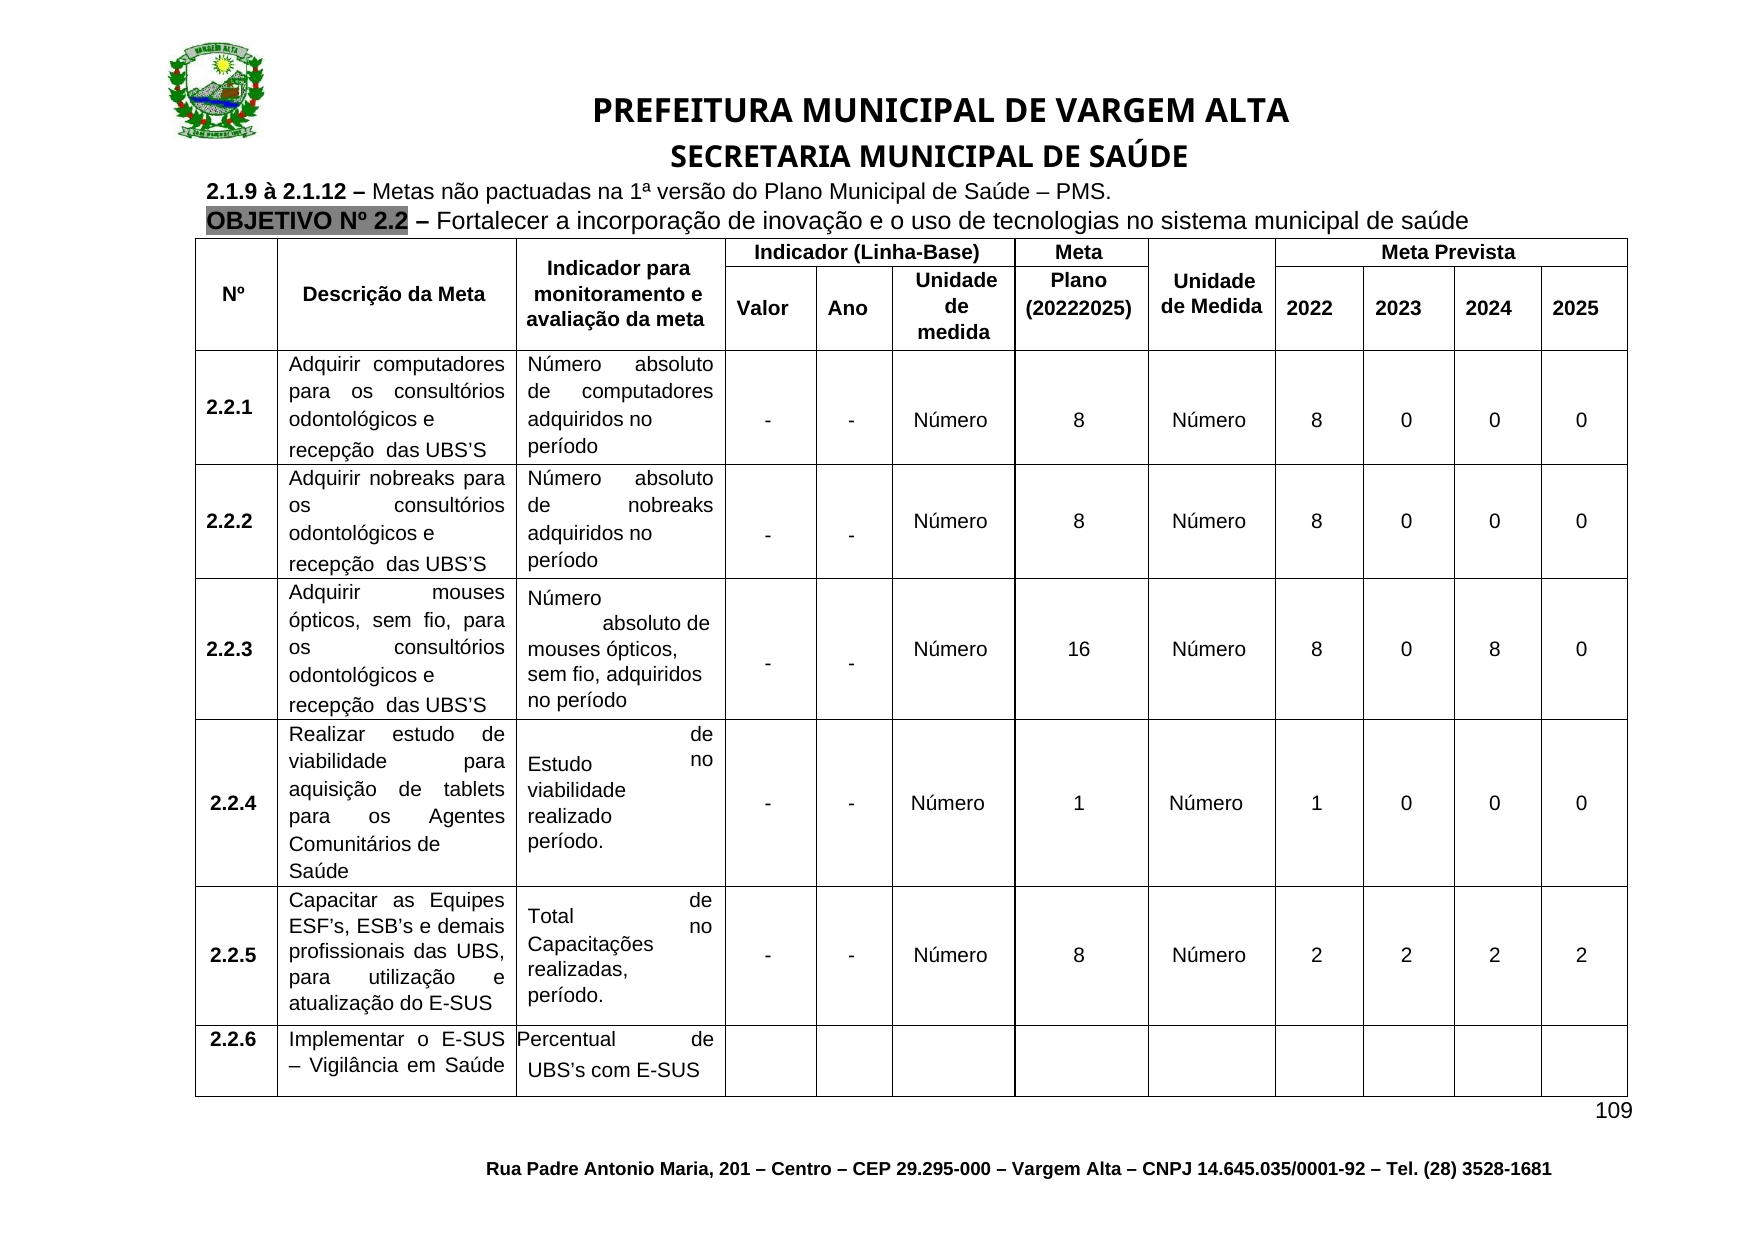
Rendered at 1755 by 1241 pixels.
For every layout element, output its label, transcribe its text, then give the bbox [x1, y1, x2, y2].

table_cell 8 [1016, 465, 1148, 578]
table_header Meta [1016, 239, 1148, 266]
table_cell Número absoluto de mouses ópticos, sem fio, adquiridos no período [517, 579, 725, 719]
table_cell Número [893, 465, 1014, 578]
table_cell 1 [1276, 720, 1363, 886]
table_cell - [817, 351, 892, 464]
table_cell Adquirir nobreaks para os consultórios odontológicos e recepção das UBS’S [278, 465, 516, 578]
table_cell 0 [1364, 465, 1454, 578]
table_cell Número [893, 579, 1014, 719]
table_cell 2 [1455, 887, 1541, 1024]
table_cell Adquirir mouses ópticos, sem fio, para os consultórios odontológicos e recepção das UBS’S [278, 579, 516, 719]
table_cell [1276, 1026, 1363, 1096]
text OBJETIVO Nº 2.2 – Fortalecer a incorporação de inovação e o uso de tecnologias no sistema municipal de saúde [206, 206, 1633, 235]
table_cell 2.2.5 [196, 887, 277, 1024]
table_cell 8 [1276, 579, 1363, 719]
table_cell - [726, 887, 816, 1024]
table_header Descrição da Meta [278, 239, 516, 349]
table_cell Capacitar as Equipes ESF’s, ESB’s e demais profissionais das UBS, para utilização e atualização do E-SUS [278, 887, 516, 1024]
table_cell 0 [1455, 720, 1541, 886]
table_cell Número [1149, 720, 1275, 886]
table_cell [1016, 1026, 1148, 1096]
table_cell Adquirir computadores para os consultórios odontológicos e recepção das UBS’S [278, 351, 516, 464]
table_header Nº [196, 239, 277, 349]
text 2.1.9 à 2.1.12 – Metas não pactuadas na 1ª versão do Plano Municipal de Saúde – PMS. [206, 178, 1640, 204]
table_cell 2 [1276, 887, 1363, 1024]
table_cell 0 [1455, 351, 1541, 464]
table_cell Número absoluto de computadores adquiridos no período [517, 351, 725, 464]
table_cell [1364, 1026, 1454, 1096]
table_cell 0 [1542, 579, 1627, 719]
table_cell 2 [1542, 887, 1627, 1024]
table_cell 2025 [1542, 267, 1627, 349]
table_cell 8 [1276, 465, 1363, 578]
table_cell Número [1149, 887, 1275, 1024]
table_cell Valor [726, 267, 816, 349]
table_cell Número [1149, 351, 1275, 464]
table_cell 2.2.6 [196, 1026, 277, 1096]
table_cell de no [689, 887, 725, 1024]
table_header Indicador para monitoramento e avaliação da meta [517, 239, 725, 349]
table_cell - [817, 465, 892, 578]
table_cell 8 [1016, 887, 1148, 1024]
table_cell de no [689, 720, 725, 886]
table_header Unidade de Medida [1149, 239, 1275, 349]
table_cell - [726, 579, 816, 719]
table_cell 0 [1364, 720, 1454, 886]
table_cell 2.2.2 [196, 465, 277, 578]
table_cell Percentual de UBS’s com E-SUS [517, 1026, 725, 1096]
table_cell Número [893, 720, 1014, 886]
table_cell - [817, 1026, 892, 1096]
table_cell - [817, 887, 892, 1024]
table_cell Plano (20222025) [1016, 267, 1148, 349]
table_cell 0 [1542, 351, 1627, 464]
table_cell [1455, 1026, 1541, 1096]
table_cell 0 [1364, 351, 1454, 464]
table_cell 8 [1276, 351, 1363, 464]
table_cell - [726, 351, 816, 464]
table_cell - [726, 720, 816, 886]
table_cell 0 [1542, 465, 1627, 578]
table_cell Número absoluto de nobreaks adquiridos no período [517, 465, 725, 578]
table_cell 2.2.4 [196, 720, 277, 886]
table_cell 0 [1542, 720, 1627, 886]
table_header Meta Prevista [1276, 239, 1627, 266]
table_cell Total Capacitações realizadas, período. [517, 887, 689, 1024]
table_cell 8 [1016, 351, 1148, 464]
table_cell Estudo viabilidade realizado período. [517, 720, 689, 886]
table_cell 2.2.3 [196, 579, 277, 719]
table_cell Número [1149, 465, 1275, 578]
table_cell Ano [817, 267, 892, 349]
table_cell [893, 1026, 1014, 1096]
table_cell Realizar estudo de viabilidade para aquisição de tablets para os Agentes Comunitários de Saúde [278, 720, 516, 886]
table_cell 0 [1455, 465, 1541, 578]
table_cell 2022 [1276, 267, 1363, 349]
table_cell Número [893, 887, 1014, 1024]
table_cell Número [893, 351, 1014, 464]
table_cell - [817, 720, 892, 886]
table_cell 2023 [1364, 267, 1454, 349]
table_cell Número [1149, 579, 1275, 719]
table_cell 2024 [1455, 267, 1541, 349]
table_cell 0 [1364, 579, 1454, 719]
table_cell 1 [1016, 720, 1148, 886]
table_cell - [817, 579, 892, 719]
table_cell [1542, 1026, 1627, 1096]
table_cell 8 [1455, 579, 1541, 719]
table_cell Unidade de medida [893, 267, 1014, 349]
table_cell [1149, 1026, 1275, 1096]
table_cell 2 [1364, 887, 1454, 1024]
table_cell 2.2.1 [196, 351, 277, 464]
table_cell - [726, 465, 816, 578]
table_cell Implementar o E-SUS – Vigilância em Saúde [278, 1026, 516, 1096]
table_header Indicador (Linha-Base) [726, 239, 1014, 266]
table_cell 16 [1016, 579, 1148, 719]
table_cell - [726, 1026, 816, 1096]
